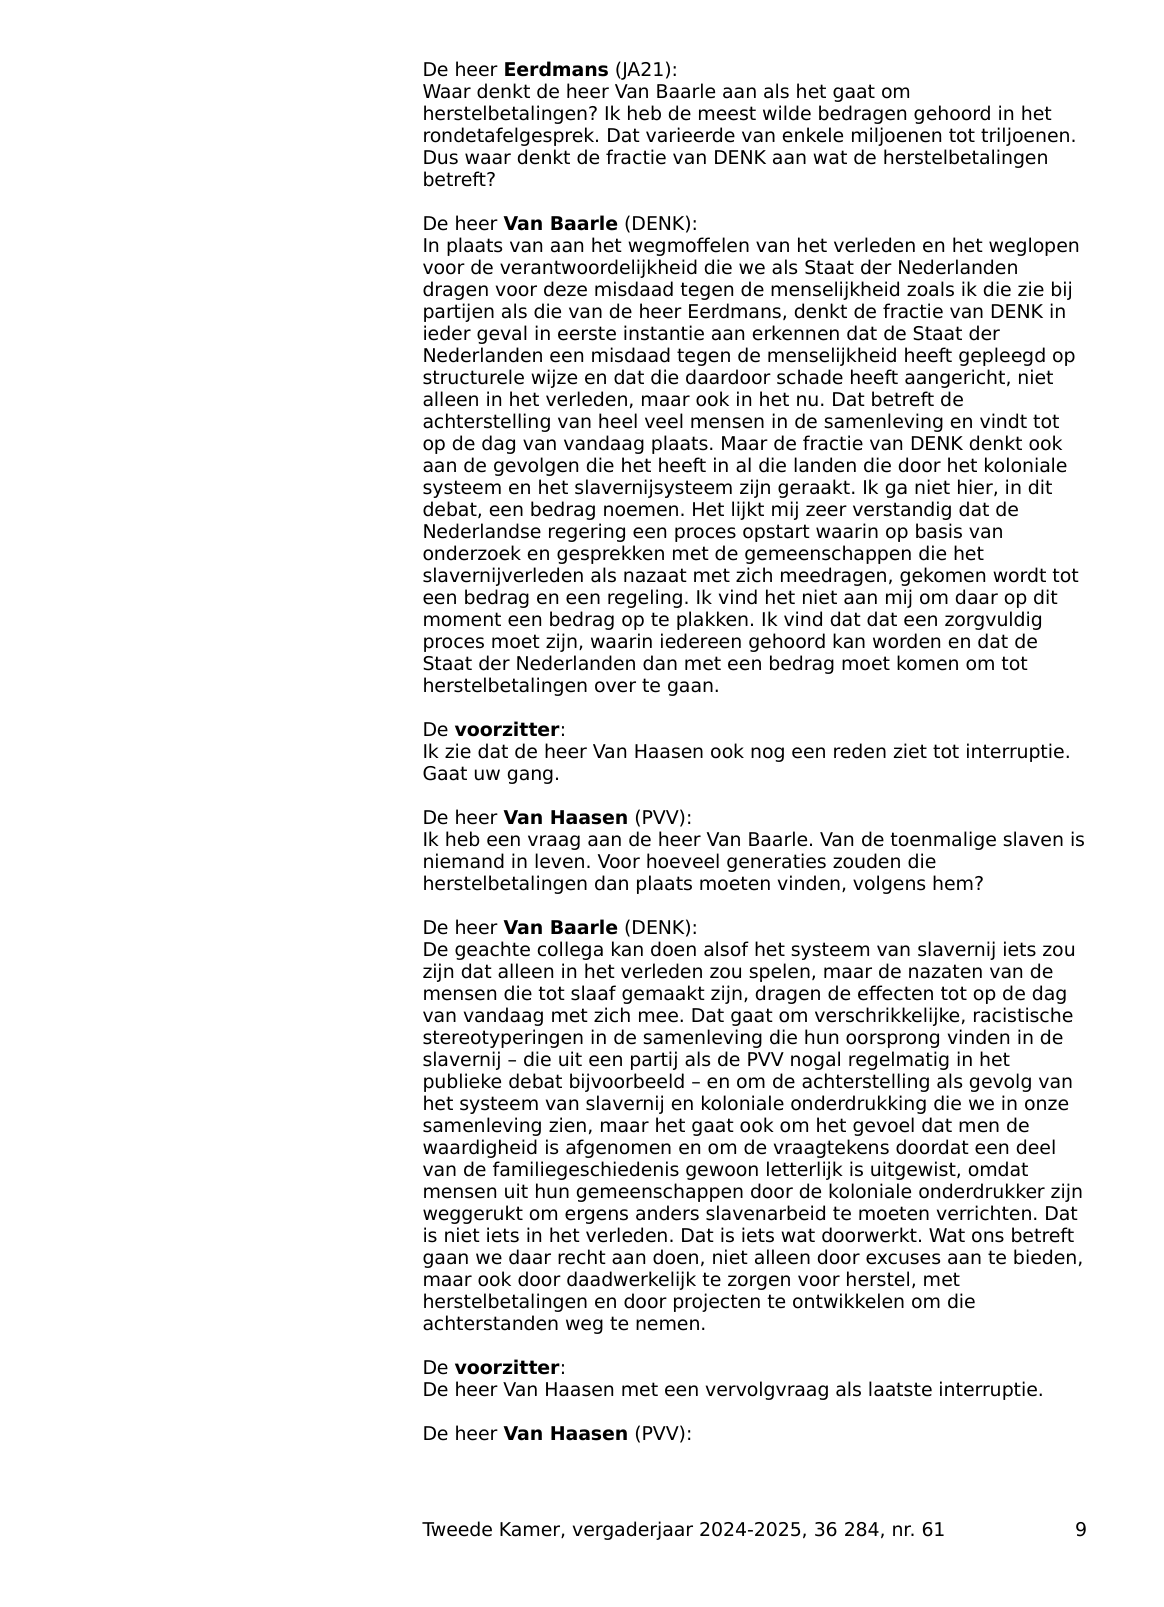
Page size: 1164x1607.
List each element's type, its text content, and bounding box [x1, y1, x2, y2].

text De heer Van Haasen met een vervolgvraag als laatste interruptie. [422, 1379, 1087, 1401]
text De heer Van Baarle (DENK): [422, 917, 1087, 939]
text De heer Van Baarle (DENK): [422, 213, 1087, 235]
text Ik heb een vraag aan de heer Van Baarle. Van de toenmalige slaven is niemand in leven. Voor hoeveel generaties zouden die herstelbetalingen dan plaats moeten vinden, volgens hem? [422, 829, 1087, 895]
text Ik zie dat de heer Van Haasen ook nog een reden ziet tot interruptie. Gaat uw gang. [422, 741, 1087, 785]
text De heer Eerdmans (JA21): [422, 59, 1087, 81]
text De heer Van Haasen (PVV): [422, 1423, 1087, 1445]
text De voorzitter: [422, 719, 1087, 741]
text De voorzitter: [422, 1357, 1087, 1379]
text De geachte collega kan doen alsof het systeem van slavernij iets zou zijn dat alleen in het verleden zou spelen, maar de nazaten van de mensen die tot slaaf gemaakt zijn, dragen de effecten tot op de dag van vandaag met zich mee. Dat gaat om verschrikkelijke, racistische stereotyperingen in de samenleving die hun oorsprong vinden in de slavernij – die uit een partij als de PVV nogal regelmatig in het publieke debat bijvoorbeeld – en om de achterstelling als gevolg van het systeem van slavernij en koloniale onderdrukking die we in onze samenleving zien, maar het gaat ook om het gevoel dat men de waardigheid is afgenomen en om de vraagtekens doordat een deel van de familiegeschiedenis gewoon letterlijk is uitgewist, omdat mensen uit hun gemeenschappen door de koloniale onderdrukker zijn weggerukt om ergens anders slavenarbeid te moeten verrichten. Dat is niet iets in het verleden. Dat is iets wat doorwerkt. Wat ons betreft gaan we daar recht aan doen, niet alleen door excuses aan te bieden, maar ook door daadwerkelijk te zorgen voor herstel, met herstelbetalingen en door projecten te ontwikkelen om die achterstanden weg te nemen. [422, 939, 1087, 1335]
text De heer Van Haasen (PVV): [422, 807, 1087, 829]
text Waar denkt de heer Van Baarle aan als het gaat om herstelbetalingen? Ik heb de meest wilde bedragen gehoord in het rondetafelgesprek. Dat varieerde van enkele miljoenen tot triljoenen. Dus waar denkt de fractie van DENK aan wat de herstelbetalingen betreft? [422, 81, 1087, 191]
text In plaats van aan het wegmoffelen van het verleden en het weglopen voor de verantwoordelijkheid die we als Staat der Nederlanden dragen voor deze misdaad tegen de menselijkheid zoals ik die zie bij partijen als die van de heer Eerdmans, denkt de fractie van DENK in ieder geval in eerste instantie aan erkennen dat de Staat der Nederlanden een misdaad tegen de menselijkheid heeft gepleegd op structurele wijze en dat die daardoor schade heeft aangericht, niet alleen in het verleden, maar ook in het nu. Dat betreft de achterstelling van heel veel mensen in de samenleving en vindt tot op de dag van vandaag plaats. Maar de fractie van DENK denkt ook aan de gevolgen die het heeft in al die landen die door het koloniale systeem en het slavernijsysteem zijn geraakt. Ik ga niet hier, in dit debat, een bedrag noemen. Het lijkt mij zeer verstandig dat de Nederlandse regering een proces opstart waarin op basis van onderzoek en gesprekken met de gemeenschappen die het slavernijverleden als nazaat met zich meedragen, gekomen wordt tot een bedrag en een regeling. Ik vind het niet aan mij om daar op dit moment een bedrag op te plakken. Ik vind dat dat een zorgvuldig proces moet zijn, waarin iedereen gehoord kan worden en dat de Staat der Nederlanden dan met een bedrag moet komen om tot herstelbetalingen over te gaan. [422, 235, 1087, 697]
